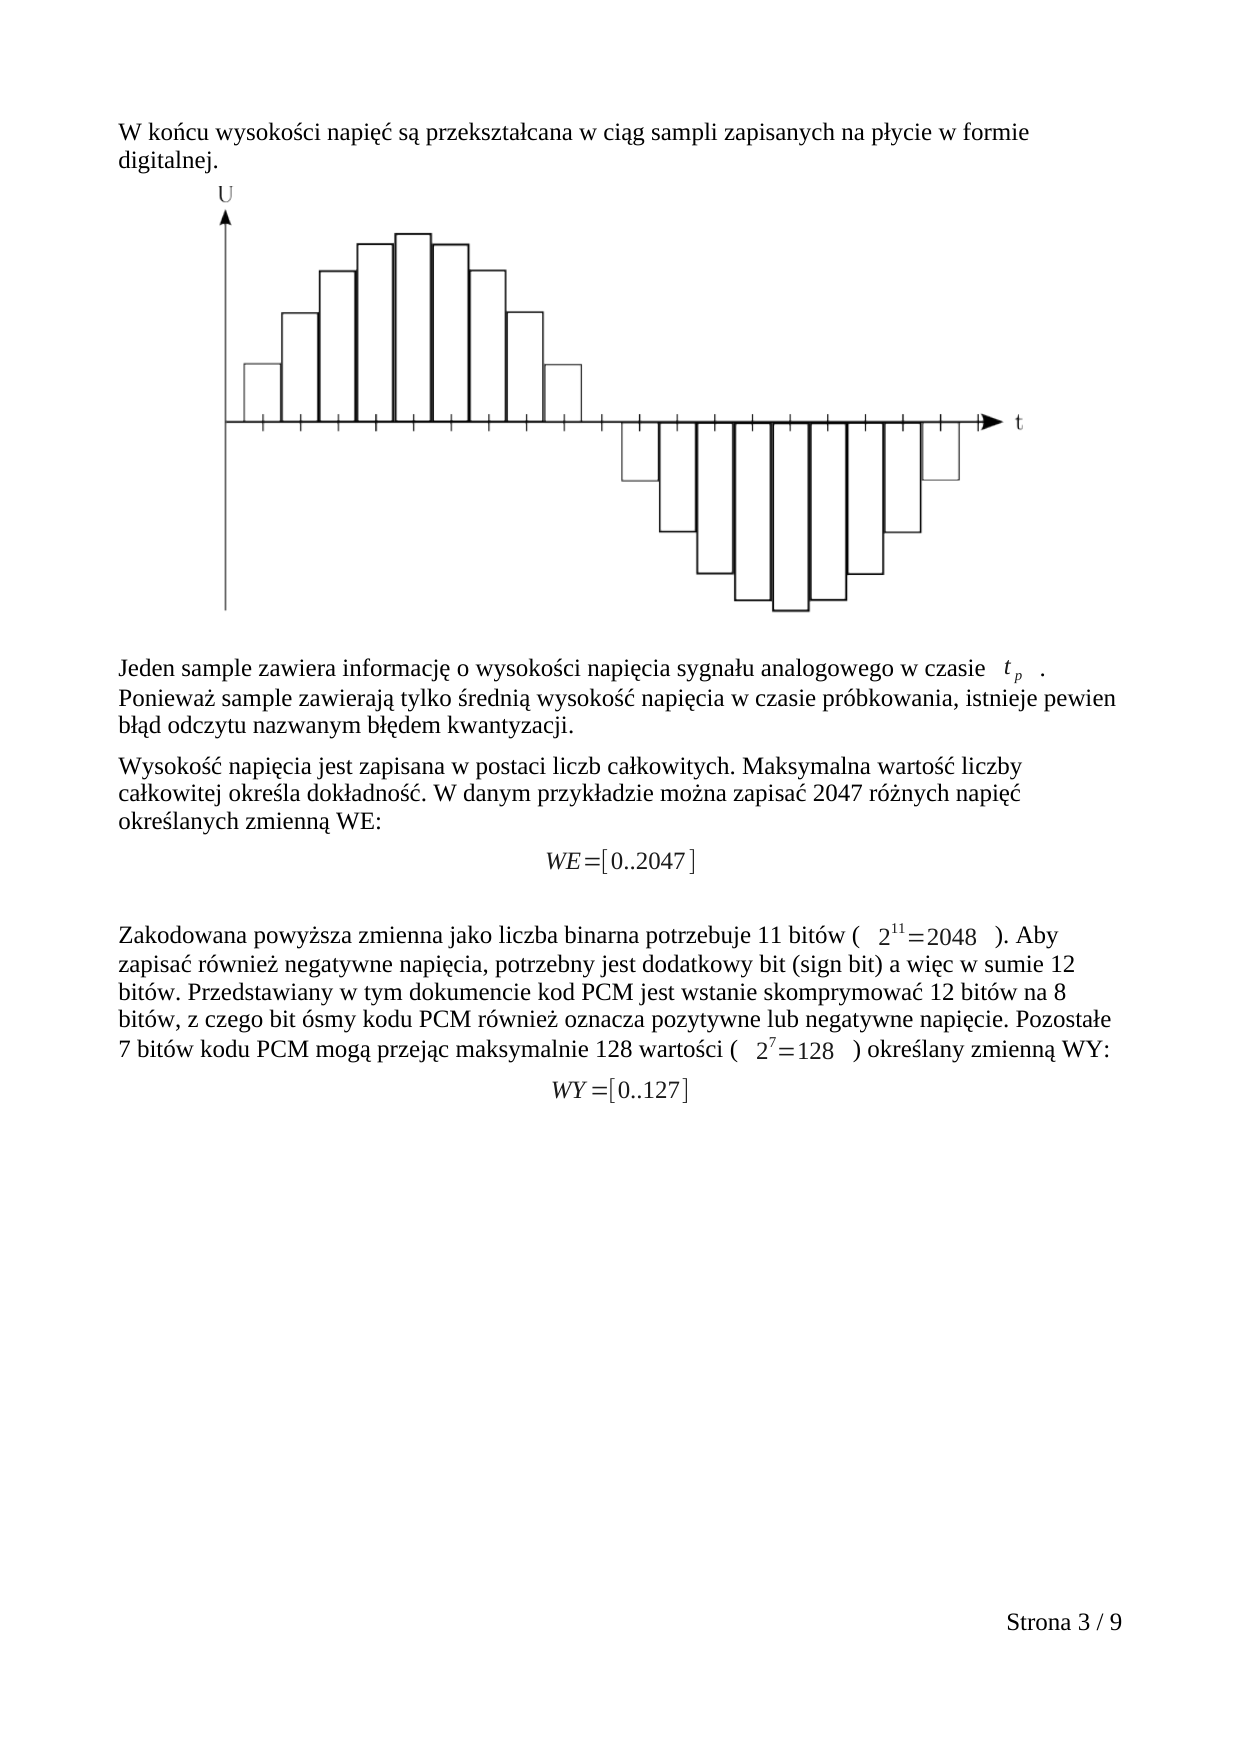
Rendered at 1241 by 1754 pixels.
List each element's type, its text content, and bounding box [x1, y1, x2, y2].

picture [217, 186, 1023, 613]
text W końcu wysokości napięć są przekształcana w ciąg sampli zapisanych na płycie w formie digitalnej. [118, 118, 1122, 173]
text Jeden sample zawiera informację o wysokości napięcia sygnału analogowego w czasie. Ponieważ sample zawierają tylko średnią wysokość napięcia w czasie próbkowania, istnieje pewien błąd odczytu nazwanym błędem kwantyzacji. [118, 653, 1122, 739]
text Wysokość napięcia jest zapisana w postaci liczb całkowitych. Maksymalna wartość liczby całkowitej określa dokładność. W danym przykładzie można zapisać 2047 różnych napięć określanych zmienną WE: [118, 752, 1122, 835]
text Zakodowana powyższa zmienna jako liczba binarna potrzebuje 11 bitów (). Aby zapisać również negatywne napięcia, potrzebny jest dodatkowy bit (sign bit) a więc w sumie 12 bitów. Przedstawiany w tym dokumencie kod PCM jest wstanie skomprymować 12 bitów na 8 bitów, z czego bit ósmy kodu PCM również oznacza pozytywne lub negatywne napięcie. Pozostałe 7 bitów kodu PCM mogą przejąc maksymalnie 128 wartości () określany zmienną WY: [118, 919, 1122, 1064]
